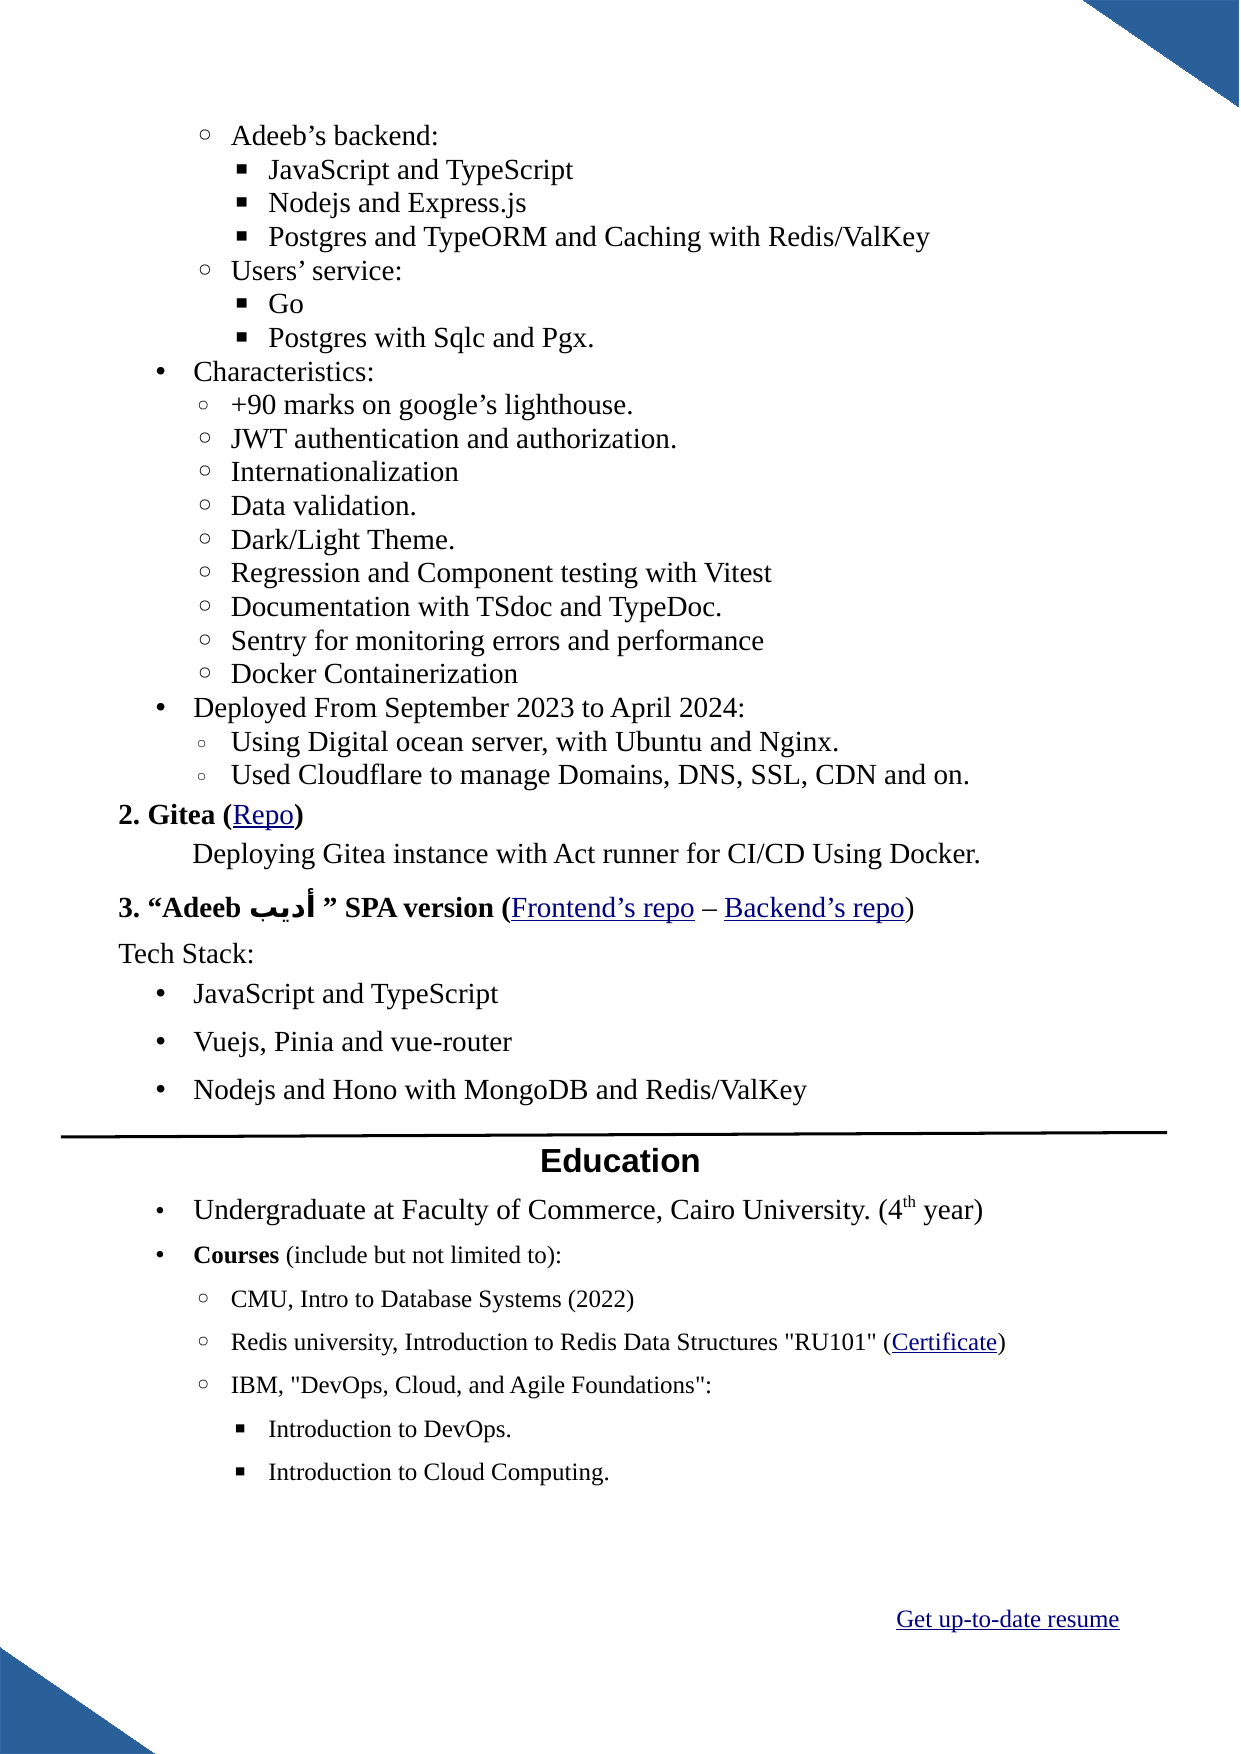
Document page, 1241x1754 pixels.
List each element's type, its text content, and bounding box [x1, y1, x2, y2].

list Postgres and TypeORM and Caching with Redis/ValKey [231, 219, 1122, 253]
list Regression and Component testing with Vitest [193, 555, 1122, 589]
list Sentry for monitoring errors and performance [193, 623, 1122, 656]
list JWT authentication and authorization. [193, 421, 1122, 454]
list Data validation. [193, 488, 1122, 522]
list Dark/Light Theme. [193, 522, 1122, 555]
list Undergraduate at Faculty of Commerce, Cairo University. (4th year) [156, 1192, 1122, 1226]
list Internationalization [193, 454, 1122, 488]
list JavaScript and TypeScript [231, 152, 1122, 185]
list Documentation with TSdoc and TypeDoc. [193, 589, 1122, 623]
list JavaScript and TypeScript [156, 976, 1122, 1009]
list Go [231, 286, 1122, 320]
list Users’ service: [193, 253, 1122, 286]
list Nodejs and Hono with MongoDB and Redis/ValKey [156, 1072, 1122, 1106]
list Postgres with Sqlc and Pgx. [231, 320, 1122, 354]
subtitle 2. Gitea (Repo) [118, 797, 1122, 830]
list Adeeb’s backend: [193, 118, 1122, 152]
list Introduction to DevOps. [231, 1414, 1122, 1442]
list IBM, "DevOps, Cloud, and Agile Foundations": [193, 1370, 1122, 1399]
list Nodejs and Express.js [231, 185, 1122, 219]
subtitle Education [118, 1141, 1122, 1180]
list Using Digital ocean server, with Ubuntu and Nginx. [193, 724, 1122, 757]
list Used Cloudflare to manage Domains, DNS, SSL, CDN and on. [193, 757, 1122, 791]
list Vuejs, Pinia and vue-router [156, 1024, 1122, 1058]
list CMU, Intro to Database Systems (2022) [193, 1284, 1122, 1312]
list Characteristics: [156, 354, 1122, 387]
list Deployed From September 2023 to April 2024: [156, 690, 1122, 724]
subtitle Tech Stack: [118, 936, 1122, 970]
list Redis university, Introduction to Redis Data Structures "RU101" (Certificate) [193, 1327, 1122, 1356]
list Docker Containerization [193, 656, 1122, 690]
list +90 marks on google’s lighthouse. [193, 387, 1122, 421]
text Deploying Gitea instance with Act runner for CI/CD Using Docker. [118, 836, 1122, 870]
list Introduction to Cloud Computing. [231, 1457, 1122, 1486]
subtitle 3. “Adeeb أديب ” SPA version (Frontend’s repo – Backend’s repo) [118, 891, 1122, 924]
list Courses (include but not limited to): [156, 1240, 1122, 1269]
